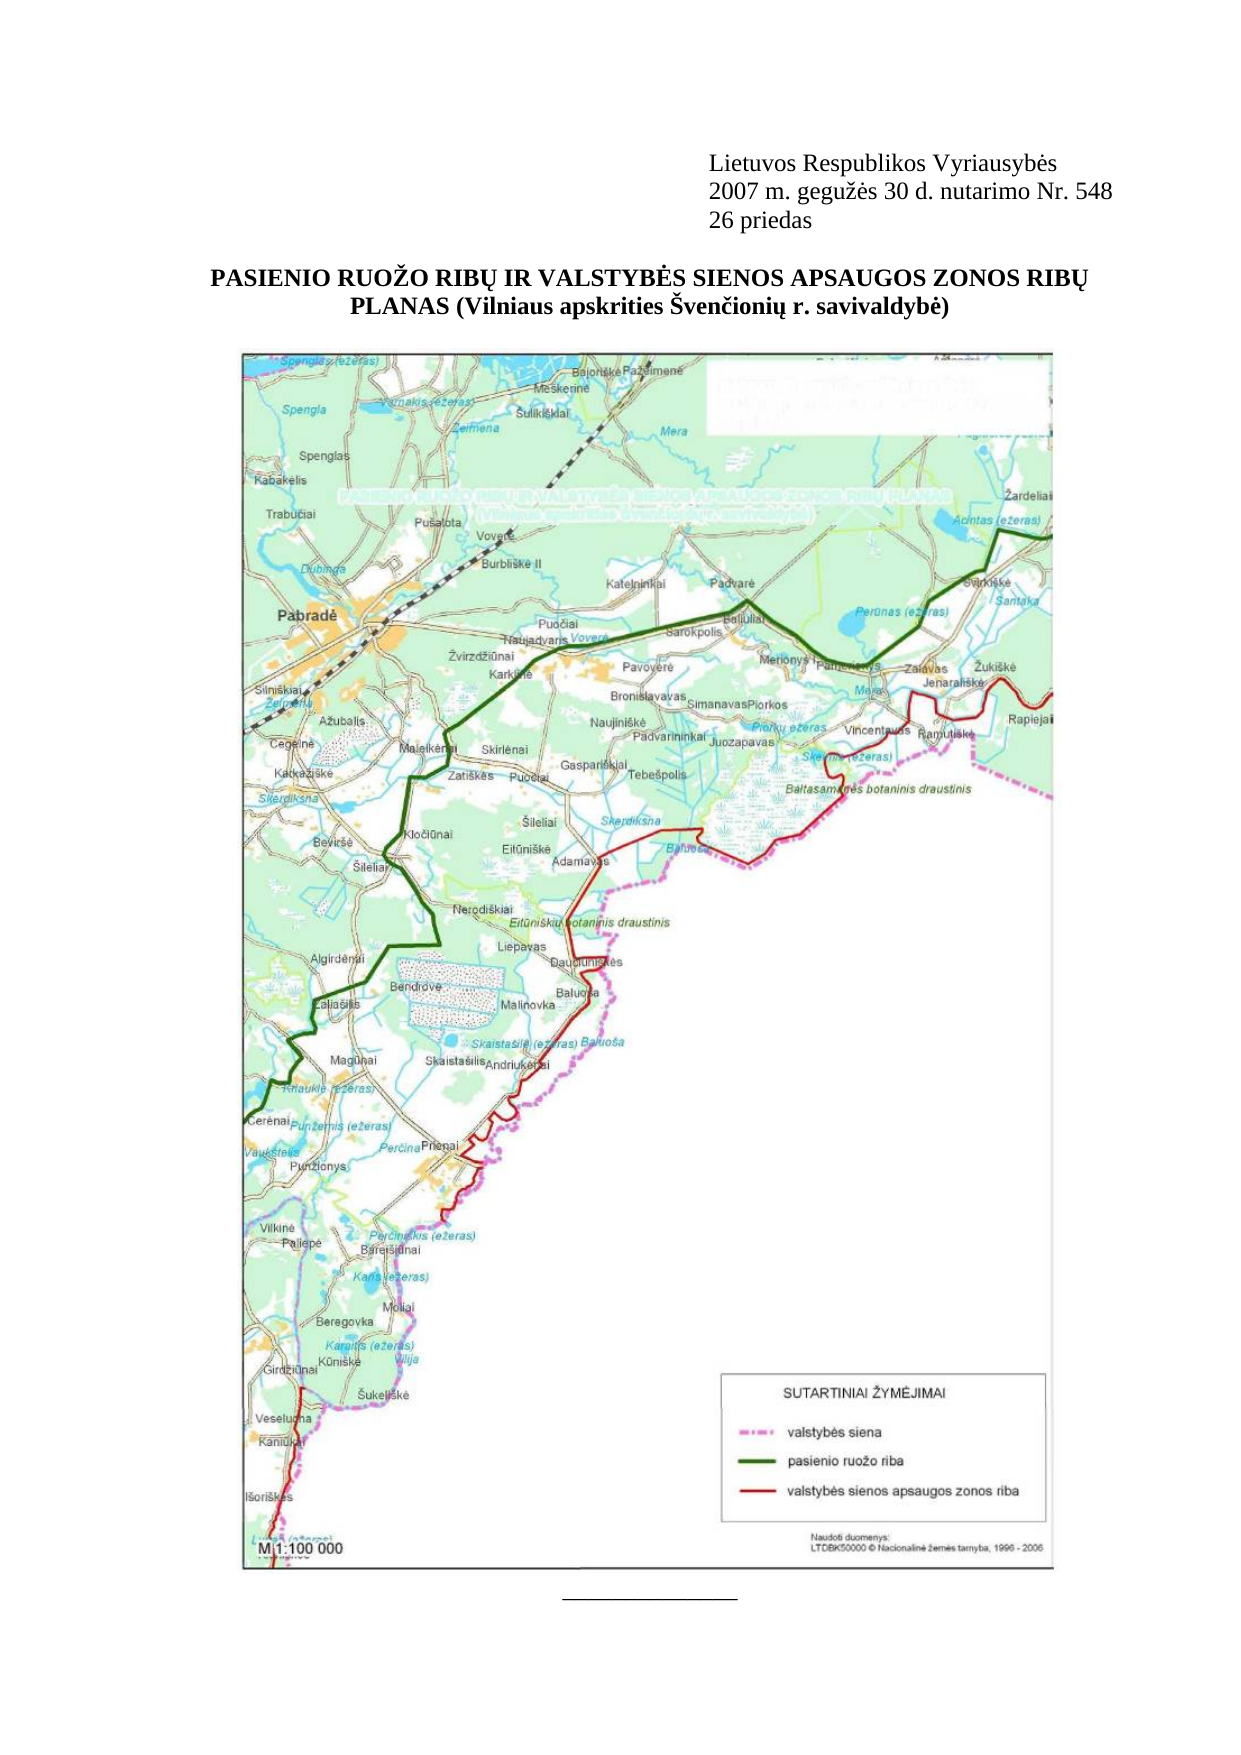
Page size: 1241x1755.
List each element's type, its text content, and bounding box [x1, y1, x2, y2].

text 2007 m. gegužės 30 d. nutarimo Nr. 548 [177, 176, 1122, 205]
text 26 priedas [177, 205, 1122, 234]
text Lietuvos Respublikos Vyriausybės [177, 148, 1122, 176]
text PASIENIO RUOŽO RIBŲ IR VALSTYBĖS SIENOS APSAUGOS ZONOS RIBŲ PLANAS (Vilniaus apskrities Švenčionių r. savivaldybė) [177, 263, 1122, 320]
text ______________ [177, 1574, 1122, 1603]
